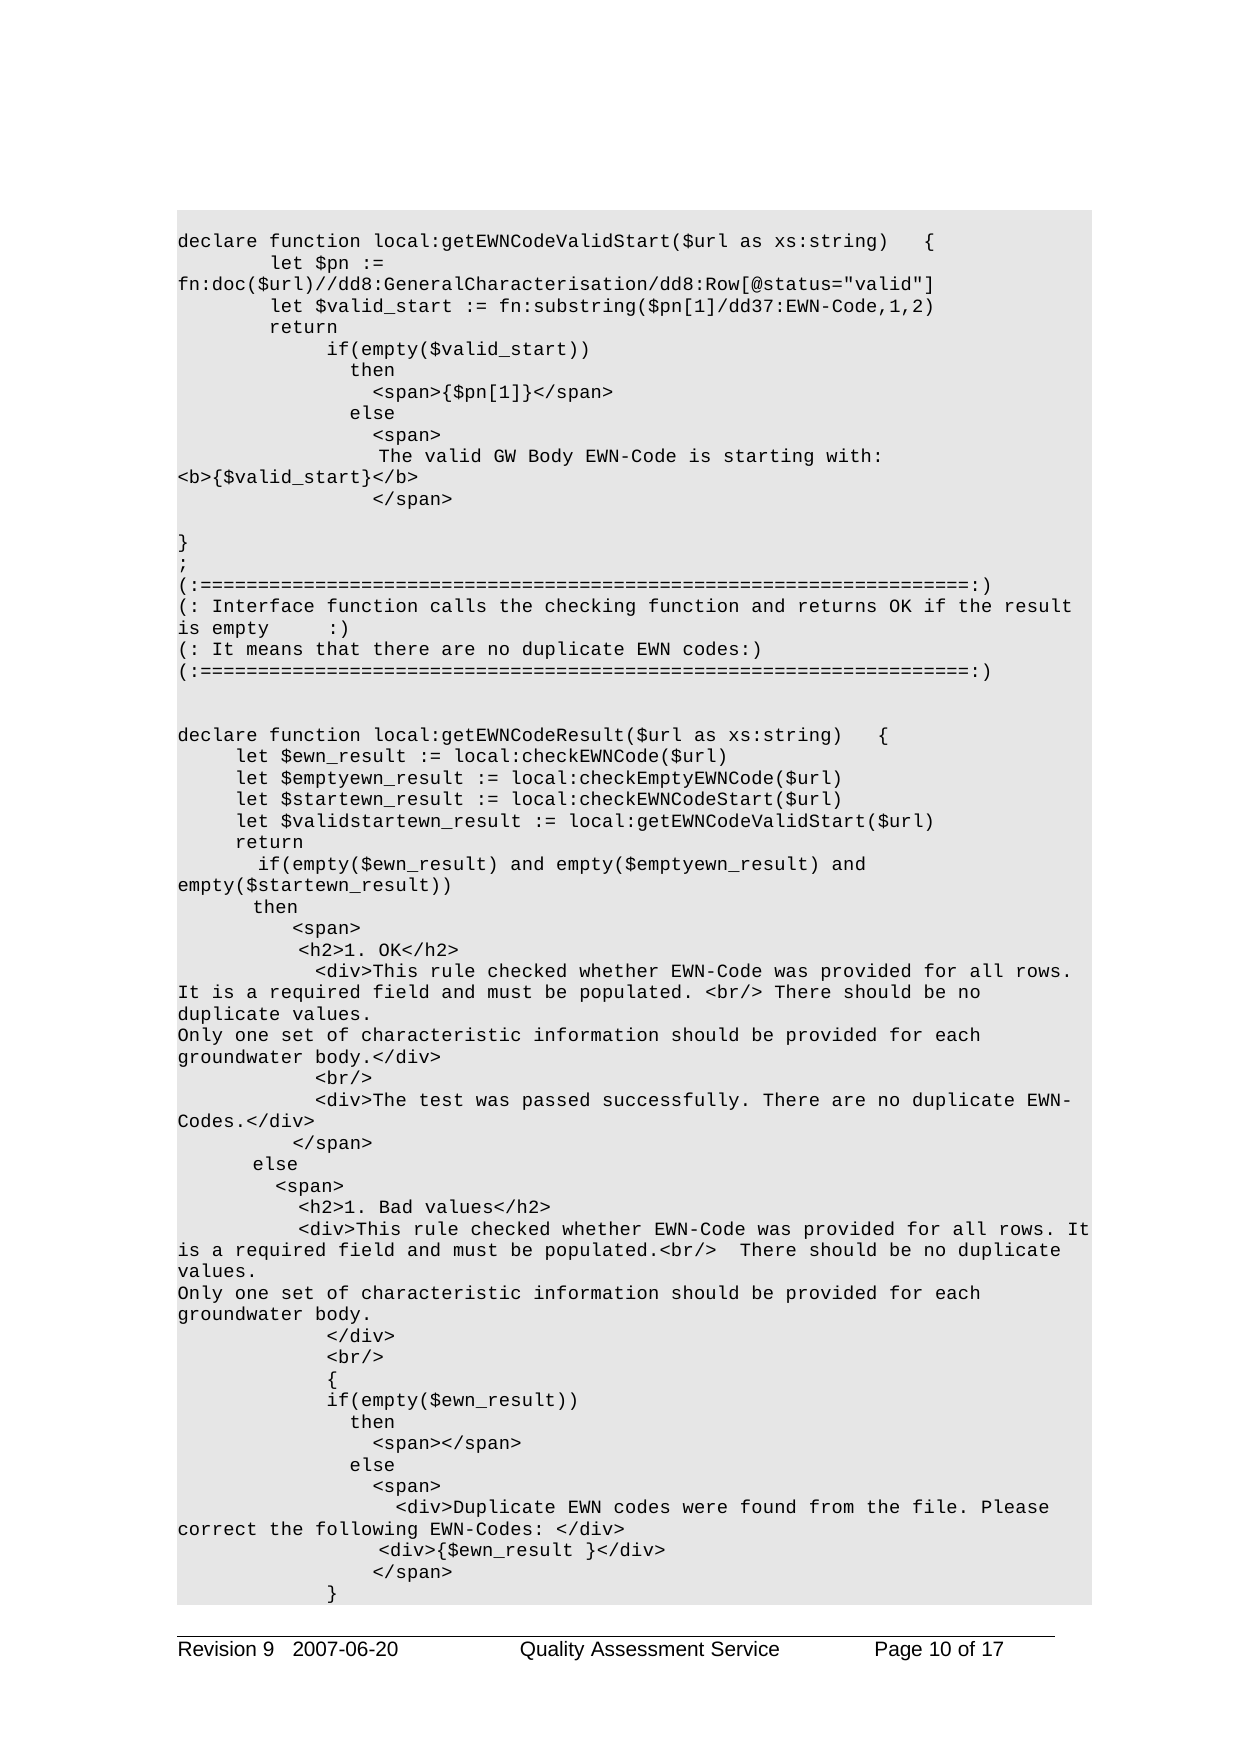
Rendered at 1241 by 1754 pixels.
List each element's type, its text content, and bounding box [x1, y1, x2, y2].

list if(empty($valid_start)) [177, 339, 1092, 361]
list <span> [177, 425, 1092, 446]
list { [177, 1369, 1092, 1391]
list (: It means that there are no duplicate EWN codes:)(:===================================================================:) [177, 639, 1092, 682]
list <span> [177, 1476, 1092, 1498]
list <span></span> [177, 1433, 1092, 1455]
list } [177, 532, 1092, 554]
list if(empty($ewn_result) and empty($emptyewn_result) and empty($startewn_result)) [177, 854, 1092, 897]
list then [177, 361, 1092, 382]
list <span> [177, 1176, 1092, 1197]
list declare function local:getEWNCodeValidStart($url as xs:string) { [177, 232, 1092, 253]
list let $valid_start := fn:substring($pn[1]/dd37:EWN-Code,1,2) [177, 296, 1092, 318]
list </span> [177, 1562, 1092, 1584]
list <br/> [177, 1348, 1092, 1369]
list <div>The test was passed successfully. There are no duplicate EWN-Codes.</div> [177, 1090, 1092, 1133]
list let $startewn_result := local:checkEWNCodeStart($url) [177, 790, 1092, 811]
list else [177, 1455, 1092, 1476]
list let $validstartewn_result := local:getEWNCodeValidStart($url) [177, 811, 1092, 833]
list else [177, 1154, 1092, 1176]
list then [177, 897, 1092, 918]
list <br/> [177, 1069, 1092, 1090]
list ; [177, 554, 1092, 575]
list <div>Duplicate EWN codes were found from the file. Please correct the following EWN-Codes: </div> [177, 1498, 1092, 1541]
list <span> [177, 918, 1092, 940]
list Only one set of characteristic information should be provided for each groundwater body. [177, 1283, 1092, 1326]
list let $pn := fn:doc($url)//dd8:GeneralCharacterisation/dd8:Row[@status="valid"] [177, 253, 1092, 296]
list The valid GW Body EWN-Code is starting with: <b>{$valid_start}</b> [177, 446, 1092, 489]
list </span> [177, 489, 1092, 511]
list let $emptyewn_result := local:checkEmptyEWNCode($url) [177, 768, 1092, 790]
list Only one set of characteristic information should be provided for each groundwater body.</div> [177, 1026, 1092, 1069]
list <h2>1. OK</h2> [177, 940, 1092, 961]
list </span> [177, 1133, 1092, 1154]
list <div>{$ewn_result }</div> [177, 1541, 1092, 1562]
list <div>This rule checked whether EWN-Code was provided for all rows. It is a required field and must be populated.<br/> There should be no duplicate values. [177, 1219, 1092, 1283]
list <div>This rule checked whether EWN-Code was provided for all rows. It is a required field and must be populated. <br/> There should be no duplicate values. [177, 961, 1092, 1026]
list if(empty($ewn_result)) [177, 1391, 1092, 1412]
list declare function local:getEWNCodeResult($url as xs:string) { [177, 725, 1092, 747]
list else [177, 403, 1092, 425]
list let $ewn_result := local:checkEWNCode($url) [177, 747, 1092, 768]
list } [177, 1584, 1092, 1605]
list return [177, 833, 1092, 854]
list <span>{$pn[1]}</span> [177, 382, 1092, 403]
list return [177, 318, 1092, 339]
list </div> [177, 1326, 1092, 1348]
list (: Interface function calls the checking function and returns OK if the result is empty :) [177, 597, 1092, 639]
list then [177, 1412, 1092, 1433]
list (:===================================================================:) [177, 575, 1092, 597]
list <h2>1. Bad values</h2> [177, 1197, 1092, 1219]
